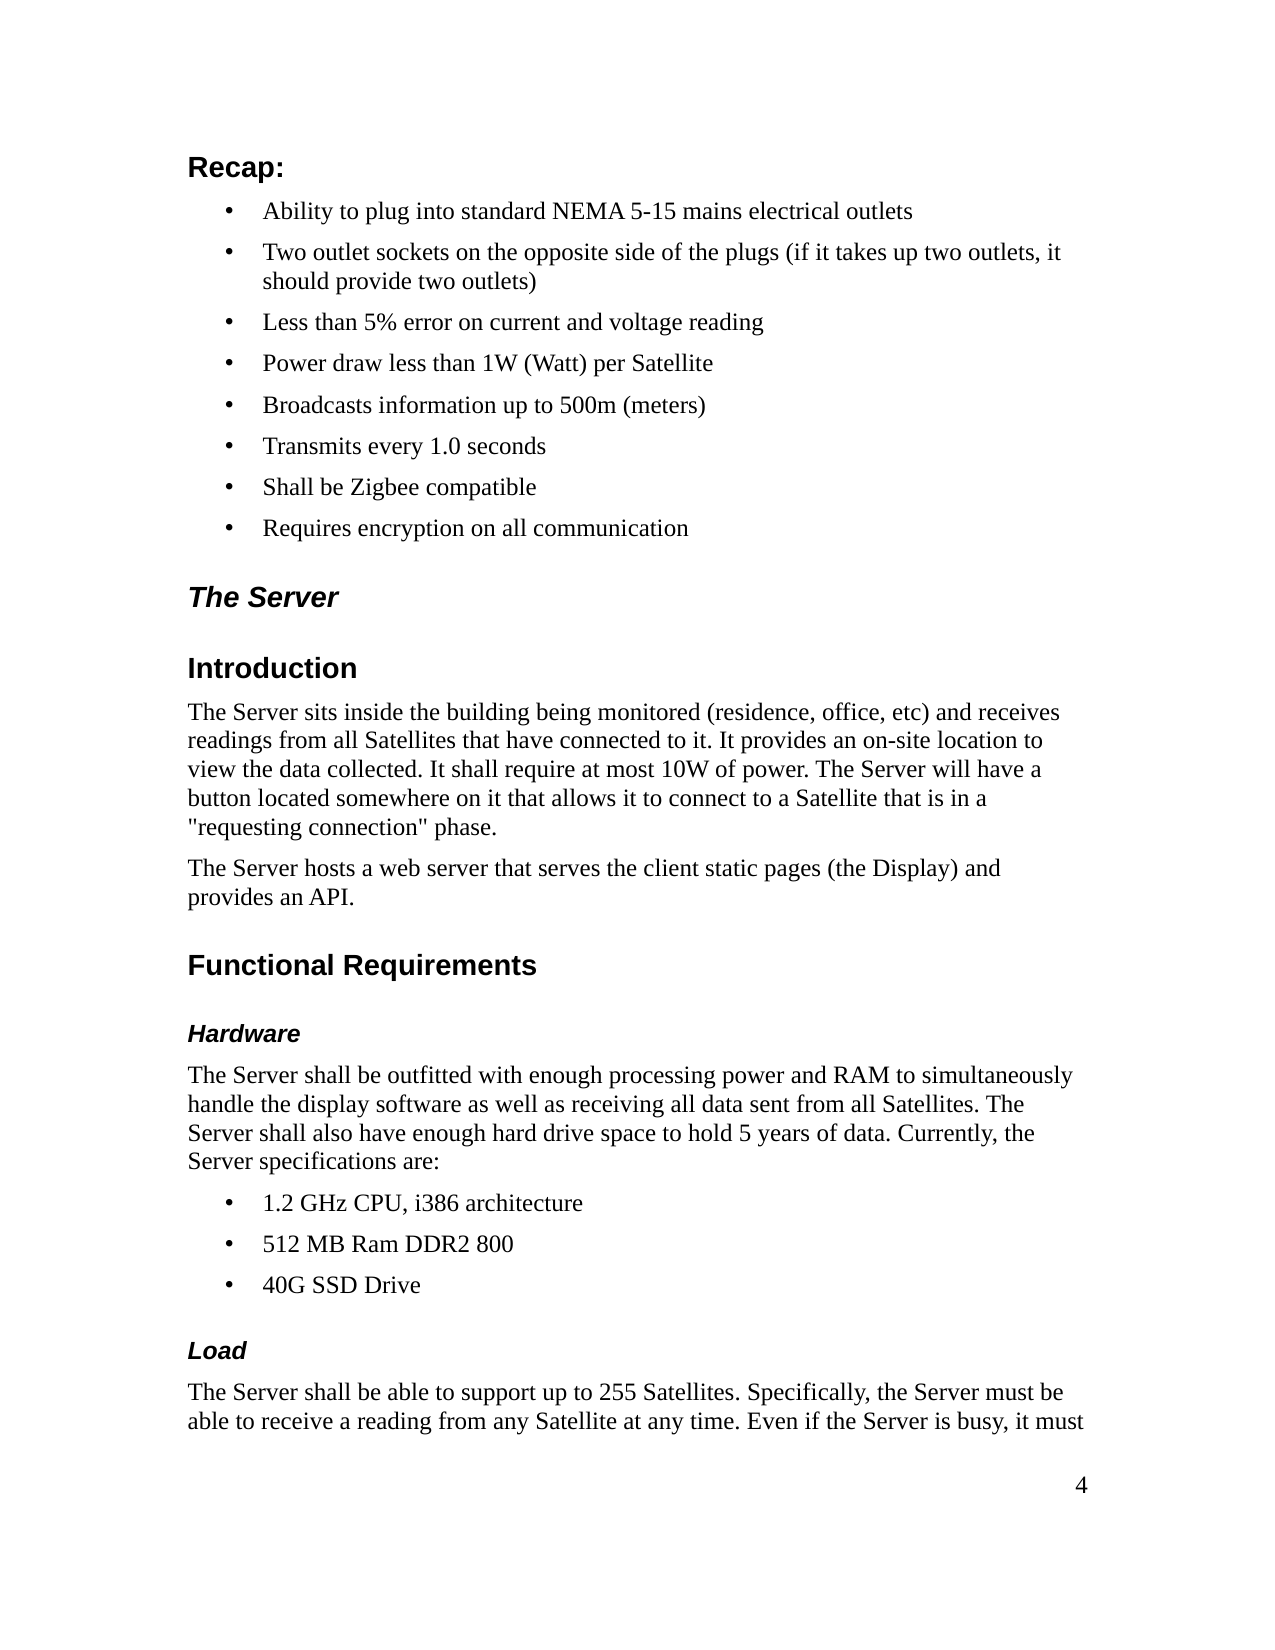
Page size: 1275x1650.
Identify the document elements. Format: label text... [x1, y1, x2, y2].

list Ability to plug into standard NEMA 5-15 mains electrical outlets [225, 196, 1087, 225]
subtitle Functional Requirements [187, 948, 1087, 982]
list Two outlet sockets on the opposite side of the plugs (if it takes up two outlets, it should provide two outlets) [225, 237, 1087, 295]
text The Server sits inside the building being monitored (residence, office, etc) and receives readings from all Satellites that have connected to it. It provides an on-site location to view the data collected. It shall require at most 10W of power. The Server will have a button located somewhere on it that allows it to connect to a Satellite that is in a "requesting connection" phase. [187, 697, 1087, 841]
list Shall be Zigbee compatible [225, 472, 1087, 501]
list Broadcasts information up to 500m (meters) [225, 390, 1087, 418]
subtitle Introduction [187, 651, 1087, 684]
text The Server shall be able to support up to 255 Satellites. Specifically, the Server must be able to receive a reading from any Satellite at any time. Even if the Server is busy, it must [187, 1377, 1087, 1435]
list Requires encryption on all communication [225, 513, 1087, 542]
list Less than 5% error on current and voltage reading [225, 307, 1087, 336]
text The Server hosts a web server that serves the client static pages (the Display) and provides an API. [187, 853, 1087, 911]
list Transmits every 1.0 seconds [225, 431, 1087, 460]
list 40G SSD Drive [225, 1270, 1087, 1299]
list Power draw less than 1W (Watt) per Satellite [225, 348, 1087, 377]
subtitle Hardware [187, 1019, 1087, 1048]
list 1.2 GHz CPU, i386 architecture [225, 1188, 1087, 1216]
subtitle Recap: [187, 150, 1087, 183]
list 512 MB Ram DDR2 800 [225, 1229, 1087, 1258]
subtitle Load [187, 1336, 1087, 1365]
text The Server shall be outfitted with enough processing power and RAM to simultaneously handle the display software as well as receiving all data sent from all Satellites. The Server shall also have enough hard drive space to hold 5 years of data. Currently, the Server specifications are: [187, 1060, 1087, 1175]
subtitle The Server [187, 580, 1087, 613]
